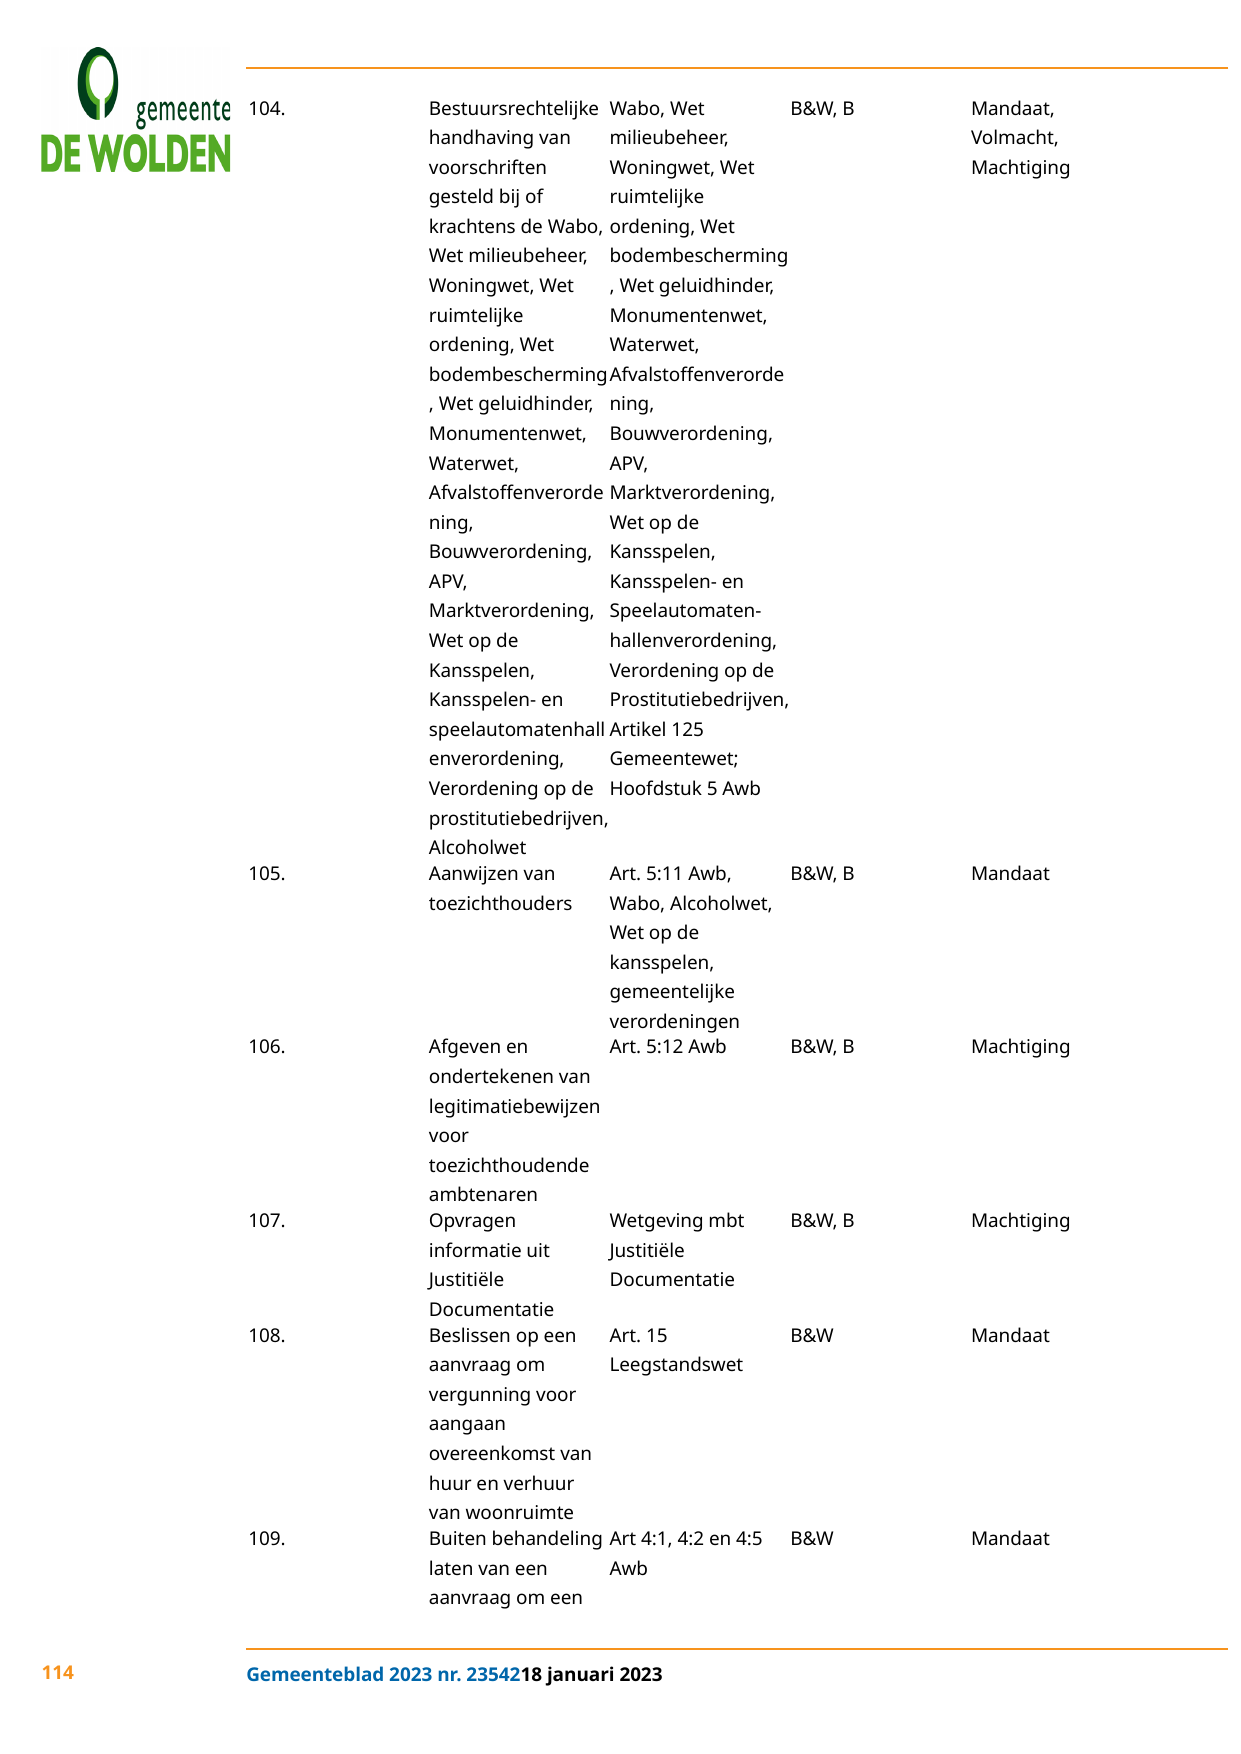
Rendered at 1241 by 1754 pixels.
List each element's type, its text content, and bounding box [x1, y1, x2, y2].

table_cell B&W, B [790, 95, 971, 860]
table_cell Art 4:1, 4:2 en 4:5 Awb [609, 1525, 790, 1610]
table_cell Mandaat [971, 1525, 1152, 1610]
table_cell Machtiging [971, 1208, 1152, 1322]
table_cell Machtiging [971, 1034, 1152, 1207]
table_cell B&W [790, 1322, 971, 1525]
table_cell Art. 5:12 Awb [609, 1034, 790, 1207]
table_cell Mandaat [971, 1322, 1152, 1525]
table_cell B&W, B [790, 860, 971, 1034]
table_cell [248, 1322, 429, 1525]
table_cell Beslissen op een aanvraag om vergunning voor aangaan overeenkomst van huur en verhuur van woonruimte [429, 1322, 609, 1525]
table_cell Mandaat [971, 860, 1152, 1034]
table_cell Bestuursrechtelijke handhaving van voorschriften gesteld bij of krachtens de Wabo, Wet milieubeheer, Woningwet, Wet ruimtelijke ordening, Wet bodembescherming, Wet geluidhinder, Monumentenwet, Waterwet, Afvalstoffenverordening, Bouwverordening, APV, Marktverordening, Wet op de Kansspelen, Kansspelen- en speelautomatenhallenverordening, Verordening op de prostitutiebedrijven, Alcoholwet [429, 95, 609, 860]
table_cell [248, 95, 429, 860]
table_cell Opvragen informatie uit Justitiële Documentatie [429, 1208, 609, 1322]
table_cell Afgeven en ondertekenen van legitimatiebewijzen voor toezichthoudende ambtenaren [429, 1034, 609, 1207]
table_cell [248, 1525, 429, 1610]
table_cell Wabo, Wet milieubeheer, Woningwet, Wet ruimtelijke ordening, Wet bodembescherming, Wet geluidhinder, Monumentenwet, Waterwet, Afvalstoffenverordening, Bouwverordening, APV, Marktverordening, Wet op de Kansspelen, Kansspelen- en Speelautomaten-hallenverordening, Verordening op de Prostitutiebedrijven, Artikel 125 Gemeentewet; Hoofdstuk 5 Awb [609, 95, 790, 860]
table_cell Mandaat, Volmacht, Machtiging [971, 95, 1152, 860]
table_cell [248, 1034, 429, 1207]
table_cell [248, 1208, 429, 1322]
table_cell B&W, B [790, 1208, 971, 1322]
table_cell B&W [790, 1525, 971, 1610]
table_cell Wetgeving mbt Justitiële Documentatie [609, 1208, 790, 1322]
table_cell Aanwijzen van toezichthouders [429, 860, 609, 1034]
table_cell Buiten behandeling laten van een aanvraag om een [429, 1525, 609, 1610]
table_cell B&W, B [790, 1034, 971, 1207]
picture [41, 47, 231, 172]
table_cell Art. 15 Leegstandswet [609, 1322, 790, 1525]
table_cell Art. 5:11 Awb, Wabo, Alcoholwet, Wet op de kansspelen, gemeentelijke verordeningen [609, 860, 790, 1034]
table_cell [248, 860, 429, 1034]
